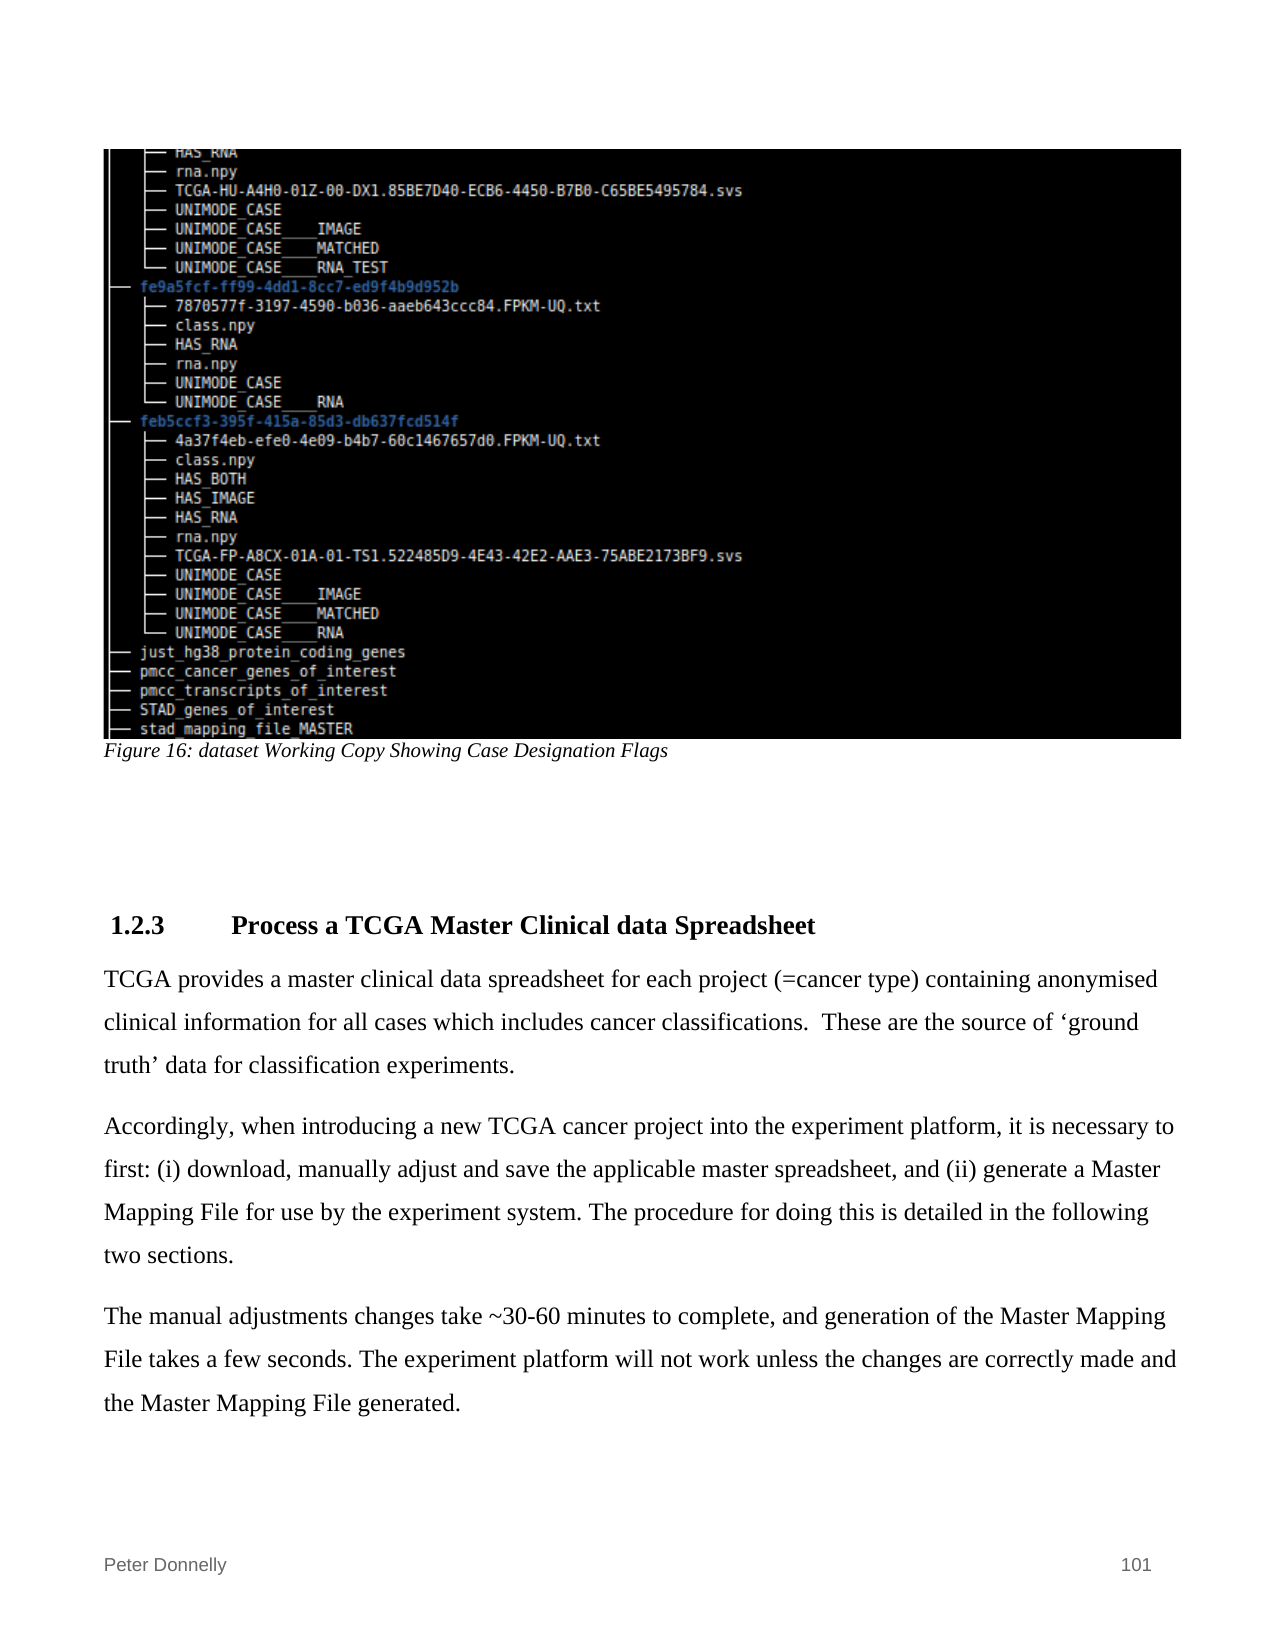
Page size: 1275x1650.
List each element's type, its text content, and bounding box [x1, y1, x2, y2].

text Figure 16: dataset Working Copy Showing Case Designation Flags [103, 739, 1181, 762]
picture [103, 149, 1182, 739]
text Accordingly, when introducing a new TCGA cancer project into the experiment platform, it is necessary to first: (i) download, manually adjust and save the applicable master spreadsheet, and (ii) generate a Master Mapping File for use by the experiment system. The procedure for doing this is detailed in the following two sections. [103, 1111, 1181, 1269]
text TCGA provides a master clinical data spreadsheet for each project (=cancer type) containing anonymised clinical information for all cases which includes cancer classifications. These are the source of ‘ground truth’ data for classification experiments. [103, 964, 1181, 1079]
text The manual adjustments changes take ~30-60 minutes to complete, and generation of the Master Mapping File takes a few seconds. The experiment platform will not work unless the changes are correctly made and the Master Mapping File generated. [103, 1301, 1181, 1416]
subtitle Process a TCGA Master Clinical data Spreadsheet [103, 909, 1181, 941]
